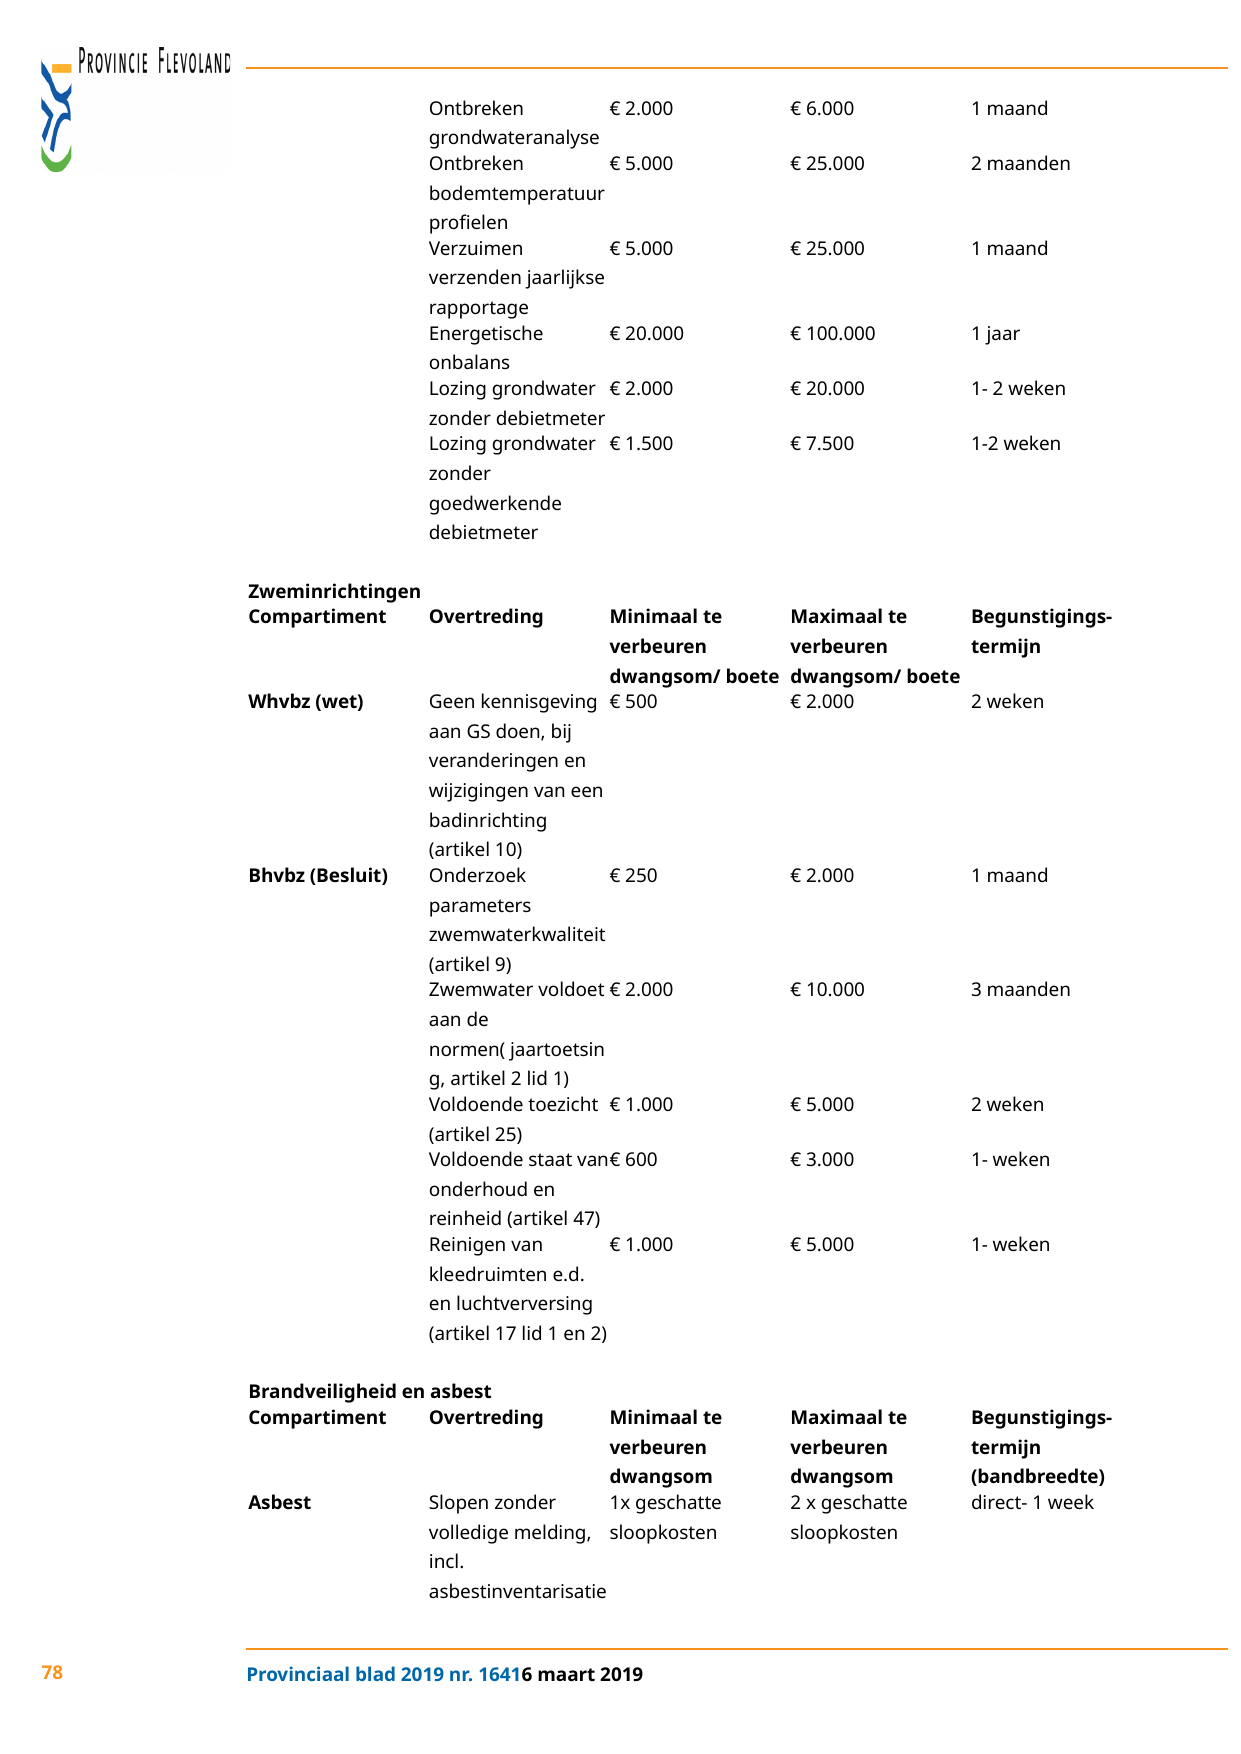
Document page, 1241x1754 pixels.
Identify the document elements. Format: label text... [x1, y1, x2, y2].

table_cell 3 maanden [971, 977, 1152, 1091]
picture [41, 47, 231, 172]
table_cell € 2.000 [609, 977, 790, 1091]
table_cell € 1.000 [609, 1091, 790, 1146]
table_cell € 100.000 [790, 320, 971, 375]
table_cell Minimaal te verbeuren dwangsom/ boete [609, 604, 790, 688]
table_cell [248, 1146, 429, 1231]
table_cell Compartiment [248, 1405, 429, 1489]
table_cell 1- 2 weken [971, 375, 1152, 431]
table_cell [248, 150, 429, 235]
table_cell Voldoende staat van onderhoud en reinheid (artikel 47) [429, 1146, 609, 1231]
table_cell Overtreding [429, 1405, 609, 1489]
table_header Brandveiligheid en asbest [248, 1379, 1152, 1404]
table_cell [248, 977, 429, 1091]
table_cell € 250 [609, 862, 790, 977]
table_cell € 1.500 [609, 431, 790, 545]
table_cell [248, 95, 429, 150]
table_cell € 20.000 [790, 375, 971, 431]
table_cell € 5.000 [609, 235, 790, 320]
table_cell Lozing grondwater zonder goedwerkende debietmeter [429, 431, 609, 545]
table_cell € 1.000 [609, 1231, 790, 1346]
table_cell Asbest [248, 1489, 429, 1604]
table_cell [248, 431, 429, 545]
table_cell € 2.000 [609, 95, 790, 150]
table_cell [248, 320, 429, 375]
table_cell Maximaal te verbeuren dwangsom/ boete [790, 604, 971, 688]
table_header Zweminrichtingen [248, 578, 1152, 604]
table_cell € 7.500 [790, 431, 971, 545]
table_cell € 6.000 [790, 95, 971, 150]
table_cell Zwemwater voldoet aan de normen( jaartoetsing, artikel 2 lid 1) [429, 977, 609, 1091]
table_cell Reinigen van kleedruimten e.d. en luchtverversing (artikel 17 lid 1 en 2) [429, 1231, 609, 1346]
table_cell Begunstigings-termijn (bandbreedte) [971, 1405, 1152, 1489]
table_cell € 3.000 [790, 1146, 971, 1231]
table_cell € 5.000 [609, 150, 790, 235]
table_cell 1- weken [971, 1231, 1152, 1346]
table_cell [248, 1091, 429, 1146]
table_cell Slopen zonder volledige melding, incl. asbestinventarisatie [429, 1489, 609, 1604]
table_cell Bhvbz (Besluit) [248, 862, 429, 977]
table_cell Ontbreken grondwateranalyse [429, 95, 609, 150]
table_cell Whvbz (wet) [248, 689, 429, 862]
table_cell € 2.000 [790, 862, 971, 977]
table_cell Maximaal te verbeuren dwangsom [790, 1405, 971, 1489]
table_cell € 5.000 [790, 1231, 971, 1346]
table_cell 2 x geschatte sloopkosten [790, 1489, 971, 1604]
table_cell Ontbreken bodemtemperatuurprofielen [429, 150, 609, 235]
table_cell Begunstigings-termijn [971, 604, 1152, 688]
table_cell € 500 [609, 689, 790, 862]
table_cell Overtreding [429, 604, 609, 688]
table_cell 1 maand [971, 95, 1152, 150]
table_cell 2 maanden [971, 150, 1152, 235]
table_cell direct- 1 week [971, 1489, 1152, 1604]
table_cell 1 maand [971, 862, 1152, 977]
table_cell [248, 375, 429, 431]
table_cell € 2.000 [609, 375, 790, 431]
table_cell 1 jaar [971, 320, 1152, 375]
table_cell Compartiment [248, 604, 429, 688]
table_cell € 20.000 [609, 320, 790, 375]
table_cell Voldoende toezicht (artikel 25) [429, 1091, 609, 1146]
table_cell [248, 235, 429, 320]
table_cell 1 maand [971, 235, 1152, 320]
table_cell € 25.000 [790, 150, 971, 235]
table_cell € 10.000 [790, 977, 971, 1091]
table_cell € 25.000 [790, 235, 971, 320]
table_cell Geen kennisgeving aan GS doen, bij veranderingen en wijzigingen van een badinrichting (artikel 10) [429, 689, 609, 862]
table_cell € 5.000 [790, 1091, 971, 1146]
table_cell Minimaal te verbeuren dwangsom [609, 1405, 790, 1489]
table_cell € 600 [609, 1146, 790, 1231]
table_cell 1-2 weken [971, 431, 1152, 545]
table_cell 2 weken [971, 689, 1152, 862]
table_cell € 2.000 [790, 689, 971, 862]
table_cell Energetische onbalans [429, 320, 609, 375]
table_cell 1- weken [971, 1146, 1152, 1231]
table_cell 2 weken [971, 1091, 1152, 1146]
table_cell Onderzoek parameters zwemwaterkwaliteit (artikel 9) [429, 862, 609, 977]
table_cell [248, 1231, 429, 1346]
table_cell Verzuimen verzenden jaarlijkse rapportage [429, 235, 609, 320]
table_cell 1x geschatte sloopkosten [609, 1489, 790, 1604]
table_cell Lozing grondwater zonder debietmeter [429, 375, 609, 431]
